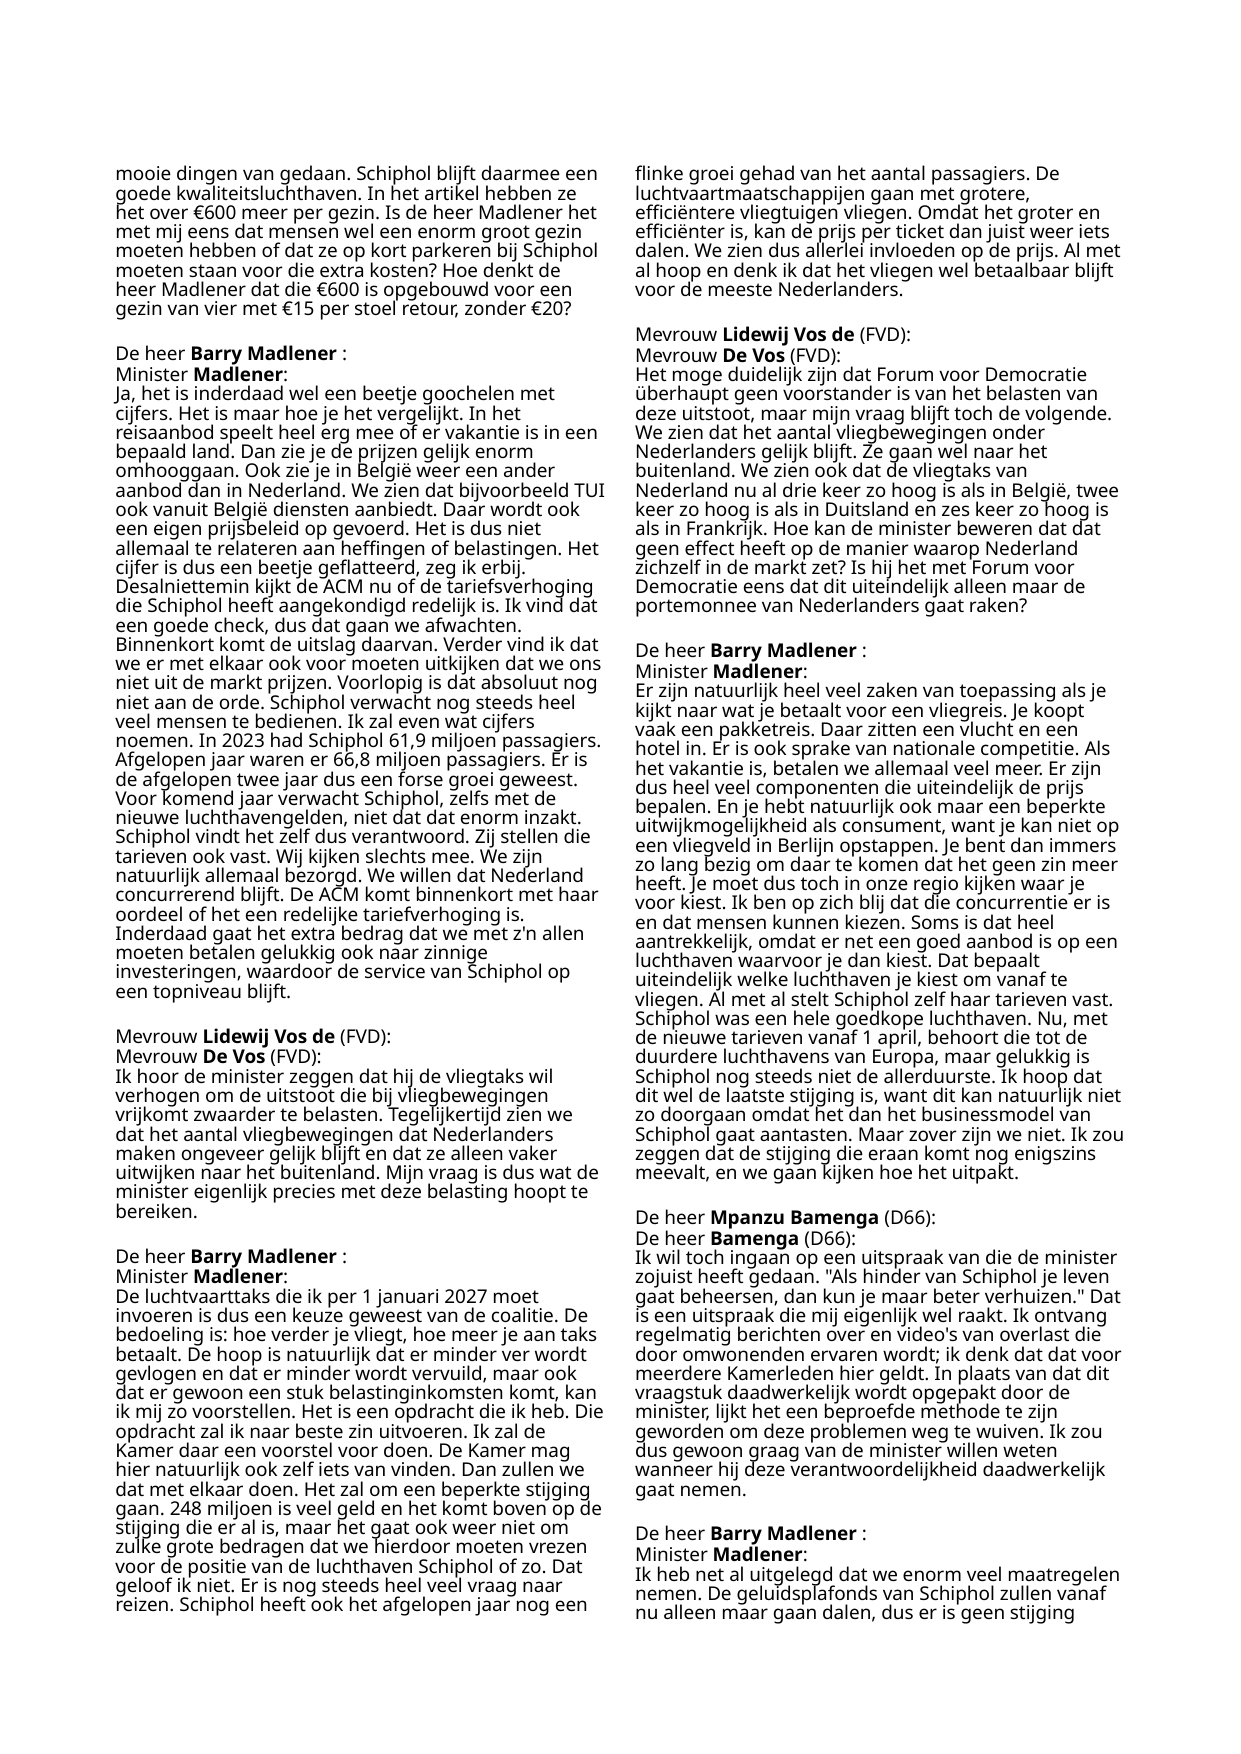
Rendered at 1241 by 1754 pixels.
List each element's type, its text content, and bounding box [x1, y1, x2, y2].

text Mevrouw De Vos (FVD): [115, 1048, 605, 1068]
text Mevrouw Lidewij Vos de (FVD): [635, 321, 1125, 347]
text Minister Madlener: [635, 663, 1125, 682]
text Ja, het is inderdaad wel een beetje goochelen met cijfers. Het is maar hoe je het vergelijkt. In het reisaanbod speelt heel erg mee of er vakantie is in een bepaald land. Dan zie je de prijzen gelijk enorm omhooggaan. Ook zie je in België weer een ander aanbod dan in Nederland. We zien dat bijvoorbeeld TUI ook vanuit België diensten aanbiedt. Daar wordt ook een eigen prijsbeleid op gevoerd. Het is dus niet allemaal te relateren aan heffingen of belastingen. Het cijfer is dus een beetje geflatteerd, zeg ik erbij. Desalniettemin kijkt de ACM nu of de tariefsverhoging die Schiphol heeft aangekondigd redelijk is. Ik vind dat een goede check, dus dat gaan we afwachten. Binnenkort komt de uitslag daarvan. Verder vind ik dat we er met elkaar ook voor moeten uitkijken dat we ons niet uit de markt prijzen. Voorlopig is dat absoluut nog niet aan de orde. Schiphol verwacht nog steeds heel veel mensen te bedienen. Ik zal even wat cijfers noemen. In 2023 had Schiphol 61,9 miljoen passagiers. Afgelopen jaar waren er 66,8 miljoen passagiers. Er is de afgelopen twee jaar dus een forse groei geweest. Voor komend jaar verwacht Schiphol, zelfs met de nieuwe luchthavengelden, niet dat dat enorm inzakt. Schiphol vindt het zelf dus verantwoord. Zij stellen die tarieven ook vast. Wij kijken slechts mee. We zijn natuurlijk allemaal bezorgd. We willen dat Nederland concurrerend blijft. De ACM komt binnenkort met haar oordeel of het een redelijke tariefverhoging is. Inderdaad gaat het extra bedrag dat we met z'n allen moeten betalen gelukkig ook naar zinnige investeringen, waardoor de service van Schiphol op een topniveau blijft. [115, 385, 605, 1002]
text Mevrouw De Vos (FVD): [635, 347, 1125, 366]
text Ik hoor de minister zeggen dat hij de vliegtaks wil verhogen om de uitstoot die bij vliegbewegingen vrijkomt zwaarder te belasten. Tegelijkertijd zien we dat het aantal vliegbewegingen dat Nederlanders maken ongeveer gelijk blijft en dat ze alleen vaker uitwijken naar het buitenland. Mijn vraag is dus wat de minister eigenlijk precies met deze belasting hoopt te bereiken. [115, 1068, 605, 1222]
text flinke groei gehad van het aantal passagiers. De luchtvaartmaatschappijen gaan met grotere, efficiëntere vliegtuigen vliegen. Omdat het groter en efficiënter is, kan de prijs per ticket dan juist weer iets dalen. We zien dus allerlei invloeden op de prijs. Al met al hoop en denk ik dat het vliegen wel betaalbaar blijft voor de meeste Nederlanders. [635, 165, 1125, 300]
text Ik heb net al uitgelegd dat we enorm veel maatregelen nemen. De geluidsplafonds van Schiphol zullen vanaf nu alleen maar gaan dalen, dus er is geen stijging [635, 1566, 1125, 1623]
text De heer Bamenga (D66): [635, 1230, 1125, 1249]
text Minister Madlener: [115, 1268, 605, 1288]
text mooie dingen van gedaan. Schiphol blijft daarmee een goede kwaliteitsluchthaven. In het artikel hebben ze het over €600 meer per gezin. Is de heer Madlener het met mij eens dat mensen wel een enorm groot gezin moeten hebben of dat ze op kort parkeren bij Schiphol moeten staan voor die extra kosten? Hoe denkt de heer Madlener dat die €600 is opgebouwd voor een gezin van vier met €15 per stoel retour, zonder €20? [115, 165, 605, 319]
text Het moge duidelijk zijn dat Forum voor Democratie überhaupt geen voorstander is van het belasten van deze uitstoot, maar mijn vraag blijft toch de volgende. We zien dat het aantal vliegbewegingen onder Nederlanders gelijk blijft. Ze gaan wel naar het buitenland. We zien ook dat de vliegtaks van Nederland nu al drie keer zo hoog is als in België, twee keer zo hoog is als in Duitsland en zes keer zo hoog is als in Frankrijk. Hoe kan de minister beweren dat dat geen effect heeft op de manier waarop Nederland zichzelf in de markt zet? Is hij het met Forum voor Democratie eens dat dit uiteindelijk alleen maar de portemonnee van Nederlanders gaat raken? [635, 366, 1125, 617]
text De luchtvaarttaks die ik per 1 januari 2027 moet invoeren is dus een keuze geweest van de coalitie. De bedoeling is: hoe verder je vliegt, hoe meer je aan taks betaalt. De hoop is natuurlijk dat er minder ver wordt gevlogen en dat er minder wordt vervuild, maar ook dat er gewoon een stuk belastinginkomsten komt, kan ik mij zo voorstellen. Het is een opdracht die ik heb. Die opdracht zal ik naar beste zin uitvoeren. Ik zal de Kamer daar een voorstel voor doen. De Kamer mag hier natuurlijk ook zelf iets van vinden. Dan zullen we dat met elkaar doen. Het zal om een beperkte stijging gaan. 248 miljoen is veel geld en het komt boven op de stijging die er al is, maar het gaat ook weer niet om zulke grote bedragen dat we hierdoor moeten vrezen voor de positie van de luchthaven Schiphol of zo. Dat geloof ik niet. Er is nog steeds heel veel vraag naar reizen. Schiphol heeft ook het afgelopen jaar nog een [115, 1288, 605, 1615]
text De heer Barry Madlener : [115, 1243, 605, 1268]
text De heer Barry Madlener : [635, 1521, 1125, 1546]
text De heer Barry Madlener : [115, 340, 605, 366]
text Ik wil toch ingaan op een uitspraak van die de minister zojuist heeft gedaan. "Als hinder van Schiphol je leven gaat beheersen, dan kun je maar beter verhuizen." Dat is een uitspraak die mij eigenlijk wel raakt. Ik ontvang regelmatig berichten over en video's van overlast die door omwonenden ervaren wordt; ik denk dat dat voor meerdere Kamerleden hier geldt. In plaats van dat dit vraagstuk daadwerkelijk wordt opgepakt door de minister, lijkt het een beproefde methode te zijn geworden om deze problemen weg te wuiven. Ik zou dus gewoon graag van de minister willen weten wanneer hij deze verantwoordelijkheid daadwerkelijk gaat nemen. [635, 1249, 1125, 1500]
text Mevrouw Lidewij Vos de (FVD): [115, 1023, 605, 1048]
text De heer Mpanzu Bamenga (D66): [635, 1204, 1125, 1230]
text De heer Barry Madlener : [635, 637, 1125, 663]
text Er zijn natuurlijk heel veel zaken van toepassing als je kijkt naar wat je betaalt voor een vliegreis. Je koopt vaak een pakketreis. Daar zitten een vlucht en een hotel in. Er is ook sprake van nationale competitie. Als het vakantie is, betalen we allemaal veel meer. Er zijn dus heel veel componenten die uiteindelijk de prijs bepalen. En je hebt natuurlijk ook maar een beperkte uitwijkmogelijkheid als consument, want je kan niet op een vliegveld in Berlijn opstappen. Je bent dan immers zo lang bezig om daar te komen dat het geen zin meer heeft. Je moet dus toch in onze regio kijken waar je voor kiest. Ik ben op zich blij dat die concurrentie er is en dat mensen kunnen kiezen. Soms is dat heel aantrekkelijk, omdat er net een goed aanbod is op een luchthaven waarvoor je dan kiest. Dat bepaalt uiteindelijk welke luchthaven je kiest om vanaf te vliegen. Al met al stelt Schiphol zelf haar tarieven vast. Schiphol was een hele goedkope luchthaven. Nu, met de nieuwe tarieven vanaf 1 april, behoort die tot de duurdere luchthavens van Europa, maar gelukkig is Schiphol nog steeds niet de allerduurste. Ik hoop dat dit wel de laatste stijging is, want dit kan natuurlijk niet zo doorgaan omdat het dan het businessmodel van Schiphol gaat aantasten. Maar zover zijn we niet. Ik zou zeggen dat de stijging die eraan komt nog enigszins meevalt, en we gaan kijken hoe het uitpakt. [635, 682, 1125, 1183]
text Minister Madlener: [115, 366, 605, 385]
text Minister Madlener: [635, 1546, 1125, 1566]
